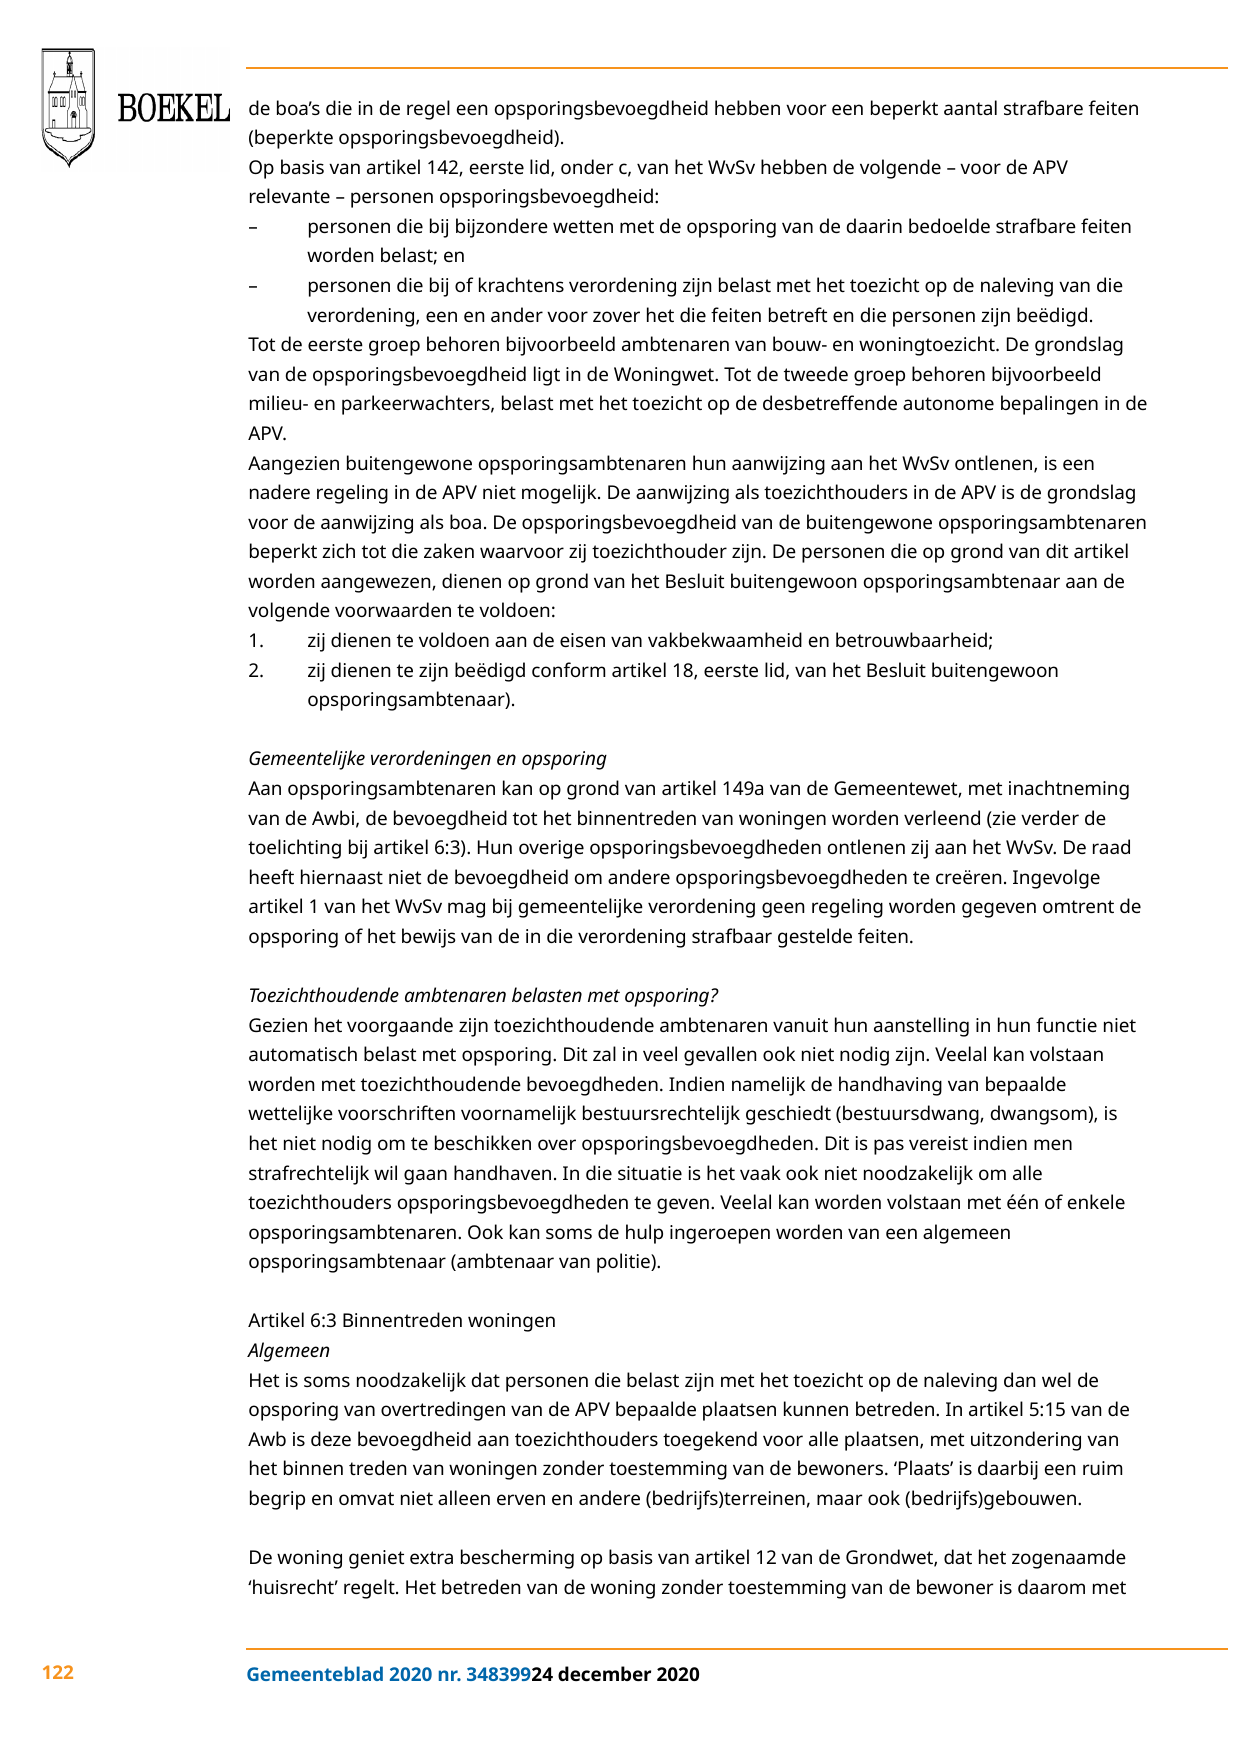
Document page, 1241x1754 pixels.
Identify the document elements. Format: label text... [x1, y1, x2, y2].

text Het is soms noodzakelijk dat personen die belast zijn met het toezicht op de naleving dan wel de opsporing van overtredingen van de APV bepaalde plaatsen kunnen betreden. In artikel 5:15 van de Awb is deze bevoegdheid aan toezichthouders toegekend voor alle plaatsen, met uitzondering van het binnen treden van woningen zonder toestemming van de bewoners. ‘Plaats’ is daarbij een ruim begrip en omvat niet alleen erven en andere (bedrijfs)terreinen, maar ook (bedrijfs)gebouwen. [248, 1367, 1152, 1511]
list personen die bij bijzondere wetten met de opsporing van de daarin bedoelde strafbare feiten worden belast; en [248, 213, 1152, 268]
text Aan opsporingsambtenaren kan op grond van artikel 149a van de Gemeentewet, met inachtneming van de Awbi, de bevoegdheid tot het binnentreden van woningen worden verleend (zie verder de toelichting bij artikel 6:3). Hun overige opsporingsbevoegdheden ontlenen zij aan het WvSv. De raad heeft hiernaast niet de bevoegdheid om andere opsporingsbevoegdheden te creëren. Ingevolge artikel 1 van het WvSv mag bij gemeentelijke verordening geen regeling worden gegeven omtrent de opsporing of het bewijs van de in die verordening strafbaar gestelde feiten. [248, 775, 1152, 949]
list personen die bij of krachtens verordening zijn belast met het toezicht op de naleving van die verordening, een en ander voor zover het die feiten betreft en die personen zijn beëdigd. [248, 272, 1152, 328]
text Op basis van artikel 142, eerste lid, onder c, van het WvSv hebben de volgende – voor de APV relevante – personen opsporingsbevoegdheid: [248, 154, 1152, 209]
text Aangezien buitengewone opsporingsambtenaren hun aanwijzing aan het WvSv ontlenen, is een nadere regeling in de APV niet mogelijk. De aanwijzing als toezichthouders in de APV is de grondslag voor de aanwijzing als boa. De opsporingsbevoegdheid van de buitengewone opsporingsambtenaren beperkt zich tot die zaken waarvoor zij toezichthouder zijn. De personen die op grond van dit artikel worden aangewezen, dienen op grond van het Besluit buitengewoon opsporingsambtenaar aan de volgende voorwaarden te voldoen: [248, 450, 1152, 623]
text Gezien het voorgaande zijn toezichthoudende ambtenaren vanuit hun aanstelling in hun functie niet automatisch belast met opsporing. Dit zal in veel gevallen ook niet nodig zijn. Veelal kan volstaan worden met toezichthoudende bevoegdheden. Indien namelijk de handhaving van bepaalde wettelijke voorschriften voornamelijk bestuursrechtelijk geschiedt (bestuursdwang, dwangsom), is het niet nodig om te beschikken over opsporingsbevoegdheden. Dit is pas vereist indien men strafrechtelijk wil gaan handhaven. In die situatie is het vaak ook niet noodzakelijk om alle toezichthouders opsporingsbevoegdheden te geven. Veelal kan worden volstaan met één of enkele opsporingsambtenaren. Ook kan soms de hulp ingeroepen worden van een algemeen opsporingsambtenaar (ambtenaar van politie). [248, 1012, 1152, 1274]
text de boa’s die in de regel een opsporingsbevoegdheid hebben voor een beperkt aantal strafbare feiten (beperkte opsporingsbevoegdheid). [248, 95, 1152, 150]
picture [41, 47, 231, 172]
list zij dienen te zijn beëdigd conform artikel 18, eerste lid, van het Besluit buitengewoon opsporingsambtenaar). [248, 657, 1152, 712]
text Algemeen [248, 1337, 1152, 1363]
text Tot de eerste groep behoren bijvoorbeeld ambtenaren van bouw- en woningtoezicht. De grondslag van de opsporingsbevoegdheid ligt in de Woningwet. Tot de tweede groep behoren bijvoorbeeld milieu- en parkeerwachters, belast met het toezicht op de desbetreffende autonome bepalingen in de APV. [248, 331, 1152, 446]
list zij dienen te voldoen aan de eisen van vakbekwaamheid en betrouwbaarheid; [248, 627, 1152, 653]
text Artikel 6:3 Binnentreden woningen [248, 1308, 1152, 1333]
text Gemeentelijke verordeningen en opsporing [248, 746, 1152, 771]
text Toezichthoudende ambtenaren belasten met opsporing? [248, 982, 1152, 1008]
text De woning geniet extra bescherming op basis van artikel 12 van de Grondwet, dat het zogenaamde ‘huisrecht’ regelt. Het betreden van de woning zonder toestemming van de bewoner is daarom met [248, 1544, 1152, 1600]
